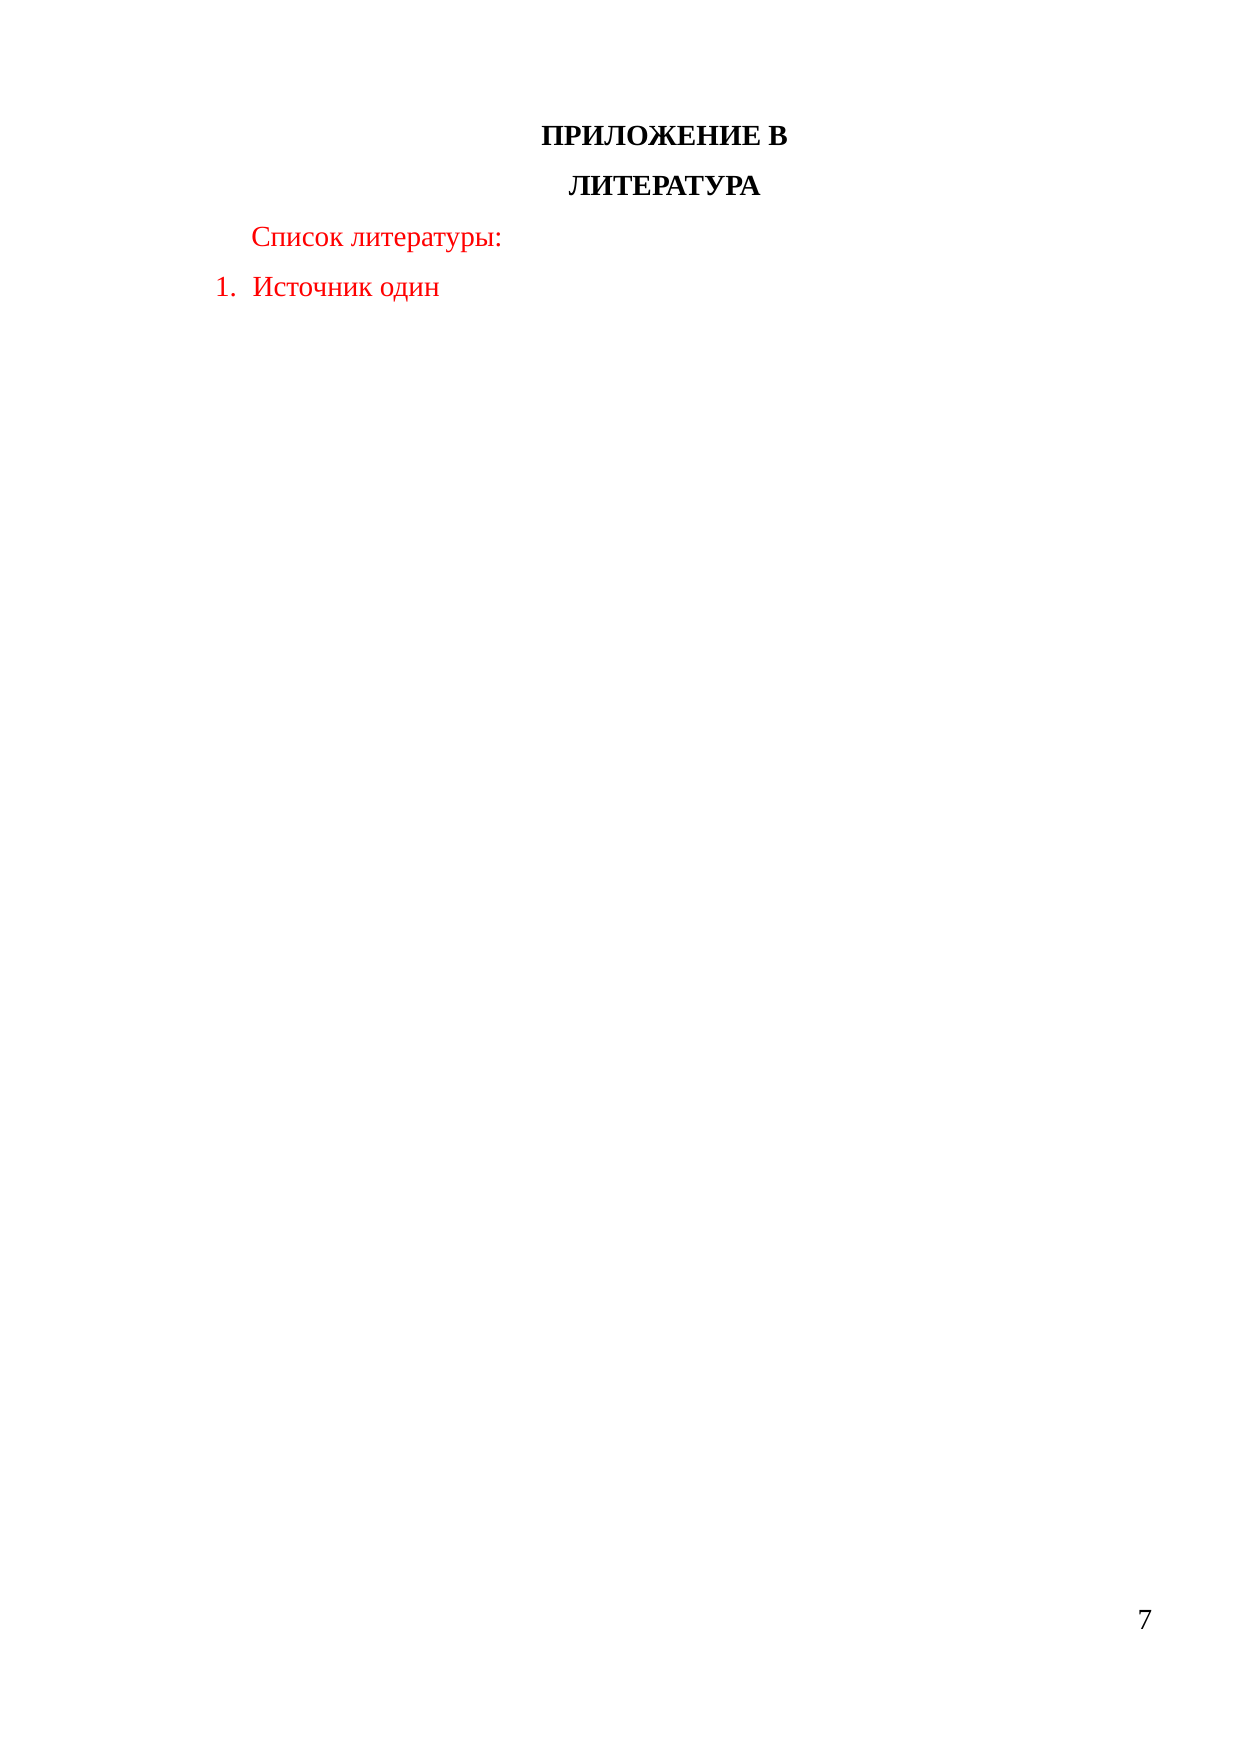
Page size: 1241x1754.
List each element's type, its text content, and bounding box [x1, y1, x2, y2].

text Список литературы: [177, 219, 1152, 252]
subtitle Приложение В Литература [177, 118, 1152, 202]
list Источник один [215, 269, 1152, 303]
